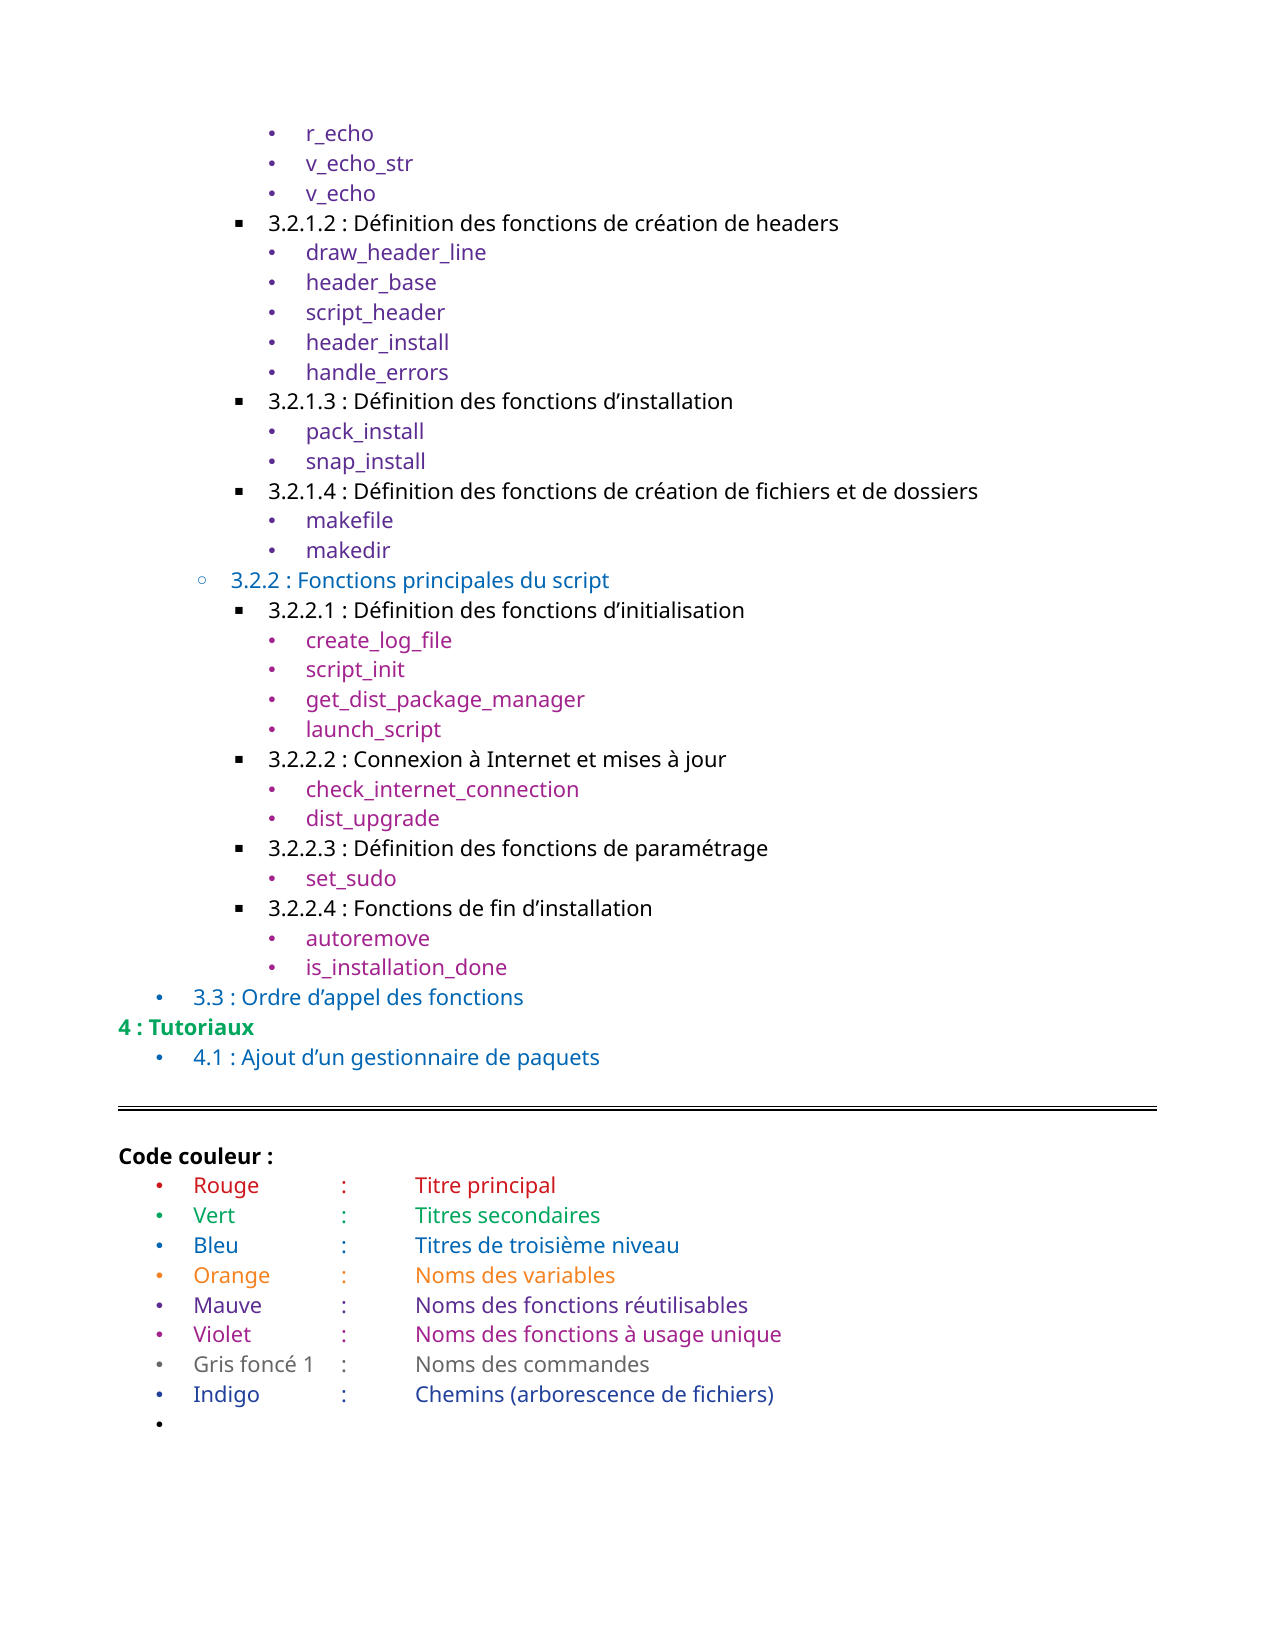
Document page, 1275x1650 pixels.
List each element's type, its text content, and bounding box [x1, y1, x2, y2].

list 3.2.2.1 : Définition des fonctions d’initialisation [231, 595, 1157, 624]
list Violet : Noms des fonctions à usage unique [156, 1319, 1157, 1349]
list 3.2.2.3 : Définition des fonctions de paramétrage [231, 833, 1157, 863]
list Orange : Noms des variables [156, 1260, 1157, 1290]
list check_internet_connection [268, 773, 1157, 803]
list Bleu : Titres de troisième niveau [156, 1230, 1157, 1260]
list 3.2.2.2 : Connexion à Internet et mises à jour [231, 744, 1157, 773]
list autoremove [268, 922, 1157, 952]
list pack_install [268, 416, 1157, 446]
list 3.2.1.4 : Définition des fonctions de création de fichiers et de dossiers [231, 476, 1157, 505]
list Indigo : Chemins (arborescence de fichiers) [156, 1379, 1157, 1409]
list get_dist_package_manager [268, 684, 1157, 714]
list handle_errors [268, 356, 1157, 386]
list snap_install [268, 446, 1157, 476]
list Mauve : Noms des fonctions réutilisables [156, 1290, 1157, 1319]
list header_install [268, 327, 1157, 356]
text 4 : Tutoriaux [118, 1012, 1157, 1042]
list create_log_file [268, 624, 1157, 654]
list 3.3 : Ordre d’appel des fonctions [156, 982, 1157, 1012]
list 3.2.2.4 : Fonctions de fin d’installation [231, 893, 1157, 922]
list dist_upgrade [268, 803, 1157, 833]
list draw_header_line [268, 237, 1157, 267]
list 4.1 : Ajout d’un gestionnaire de paquets [156, 1042, 1157, 1071]
list Vert : Titres secondaires [156, 1200, 1157, 1230]
list v_echo [268, 178, 1157, 207]
list r_echo [268, 118, 1157, 148]
list header_base [268, 267, 1157, 297]
list 3.2.1.3 : Définition des fonctions d’installation [231, 386, 1157, 416]
text Code couleur : [118, 1141, 1157, 1171]
list makedir [268, 535, 1157, 565]
list 3.2.1.2 : Définition des fonctions de création de headers [231, 207, 1157, 237]
list 3.2.2 : Fonctions principales du script [193, 565, 1157, 595]
list Rouge : Titre principal [156, 1171, 1157, 1200]
list script_header [268, 297, 1157, 327]
list v_echo_str [268, 148, 1157, 178]
list Gris foncé 1 : Noms des commandes [156, 1349, 1157, 1379]
list launch_script [268, 714, 1157, 744]
list makefile [268, 505, 1157, 535]
list is_installation_done [268, 952, 1157, 982]
list set_sudo [268, 863, 1157, 893]
list script_init [268, 654, 1157, 684]
